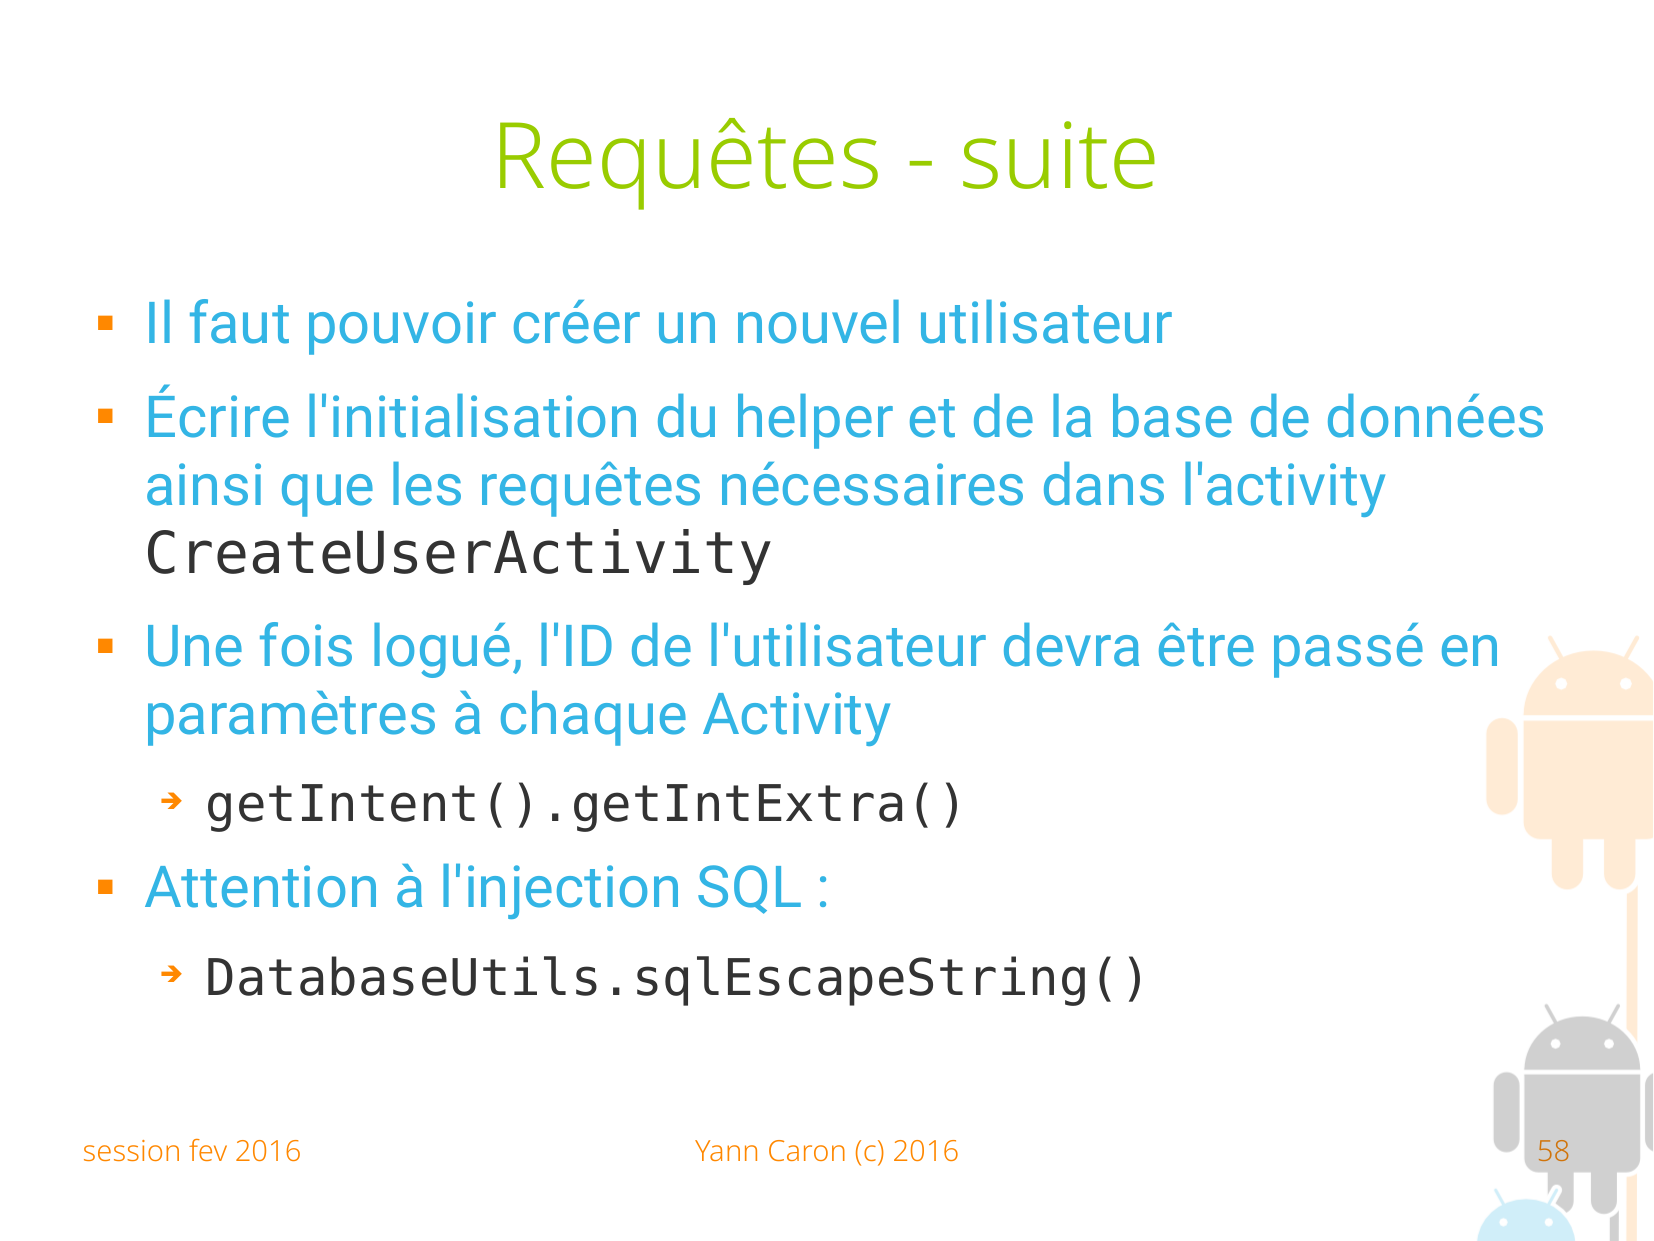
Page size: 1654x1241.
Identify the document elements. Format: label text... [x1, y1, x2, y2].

title Requêtes - suite [82, 49, 1571, 257]
list Il faut pouvoir créer un nouvel utilisateur Écrire l'initialisation du helper et de la base de données ainsi que les requêtes nécessaires dans l'activity CreateUserActivity Une fois logué, l'ID de l'utilisateur devra être passé en paramètres à chaque Activity getIntent().getIntExtra() Attention à l'injection SQL : DatabaseUtils.sqlEscapeString() [82, 290, 1571, 1010]
picture [240, 423, 1654, 1241]
